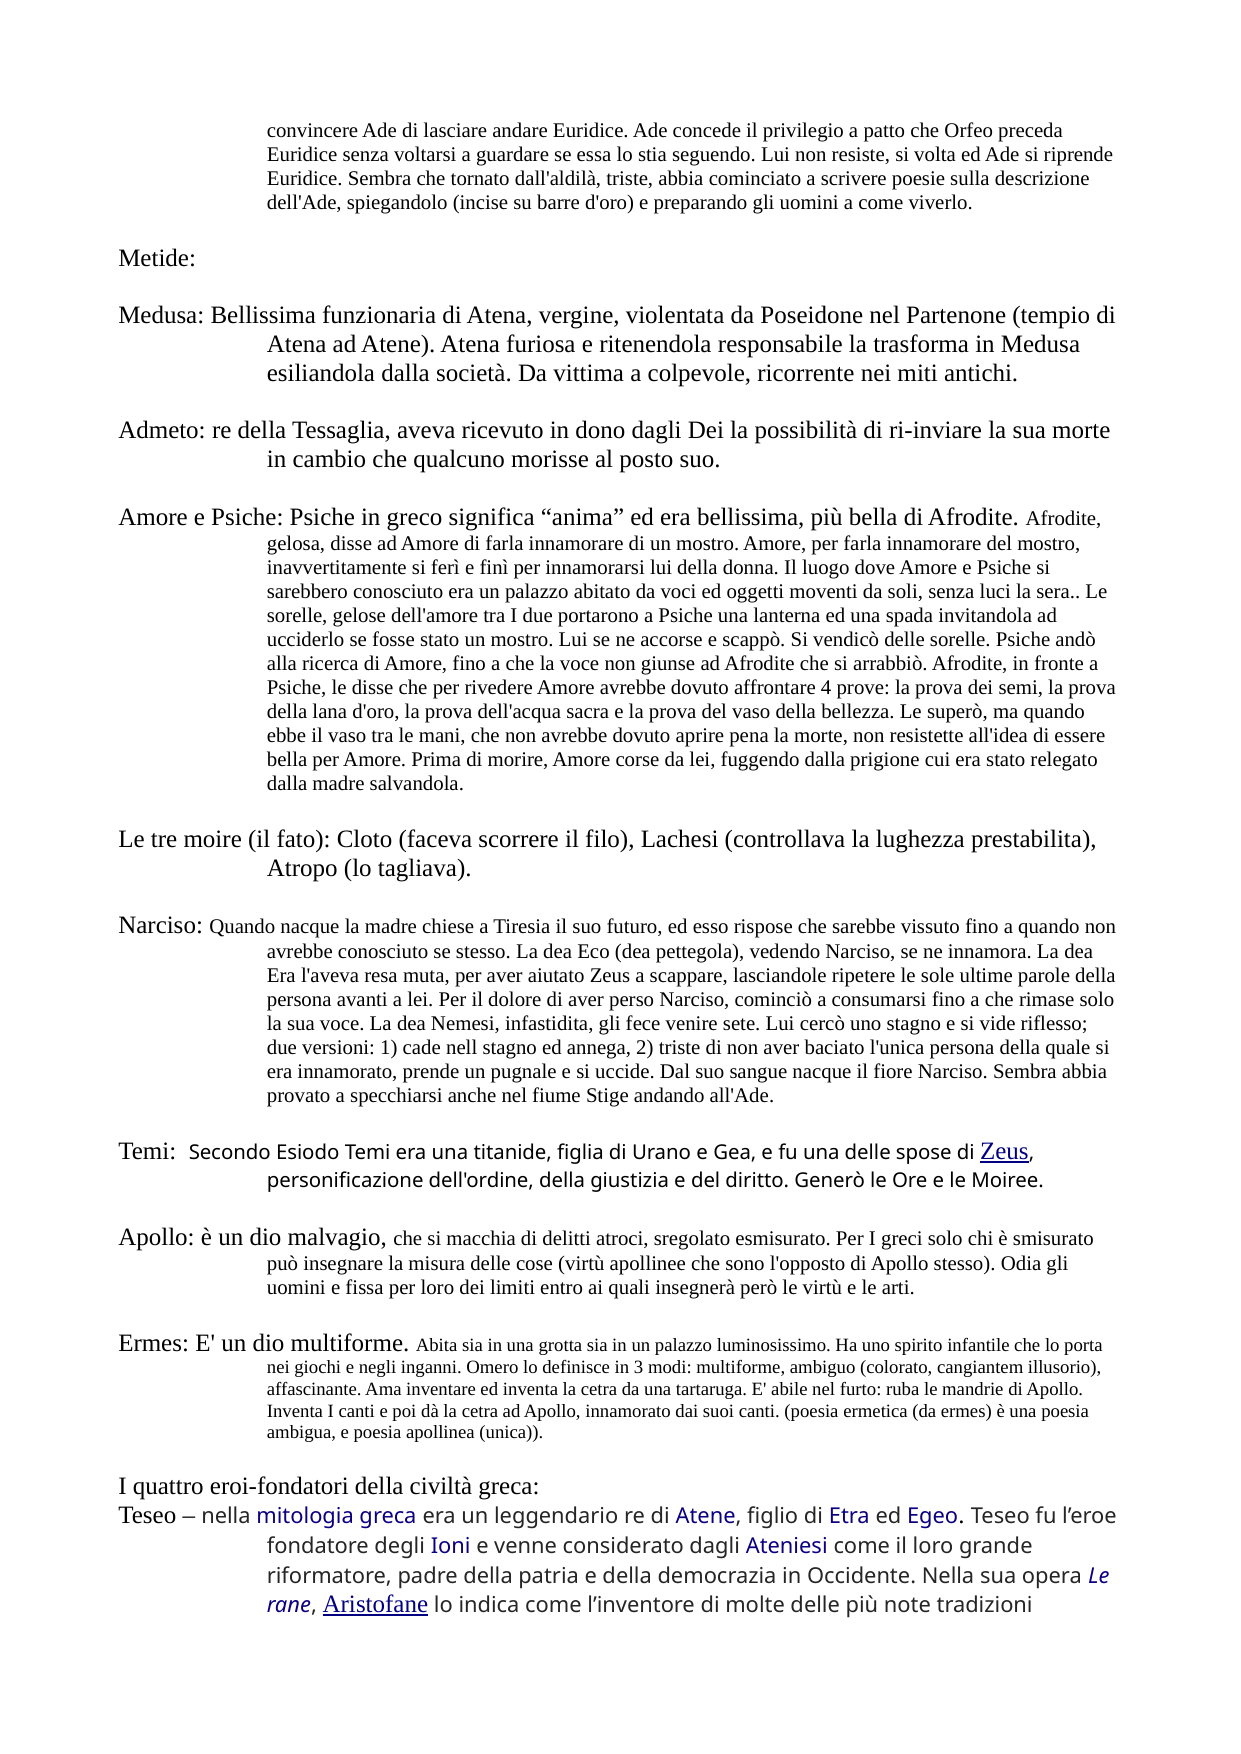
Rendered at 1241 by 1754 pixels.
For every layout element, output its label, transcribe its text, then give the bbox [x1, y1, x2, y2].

text Metide: [118, 243, 1122, 272]
text Ermes: E' un dio multiforme. Abita sia in una grotta sia in un palazzo luminosissimo. Ha uno spirito infantile che lo porta nei giochi e negli inganni. Omero lo definisce in 3 modi: multiforme, ambiguo (colorato, cangiantem illusorio), affascinante. Ama inventare ed inventa la cetra da una tartaruga. E' abile nel furto: ruba le mandrie di Apollo. Inventa I canti e poi dà la cetra ad Apollo, innamorato dai suoi canti. (poesia ermetica (da ermes) è una poesia ambigua, e poesia apollinea (unica)). [118, 1328, 1122, 1443]
text convincere Ade di lasciare andare Euridice. Ade concede il privilegio a patto che Orfeo preceda Euridice senza voltarsi a guardare se essa lo stia seguendo. Lui non resiste, si volta ed Ade si riprende Euridice. Sembra che tornato dall'aldilà, triste, abbia cominciato a scrivere poesie sulla descrizione dell'Ade, spiegandolo (incise su barre d'oro) e preparando gli uomini a come viverlo. [118, 118, 1122, 214]
text Narciso: Quando nacque la madre chiese a Tiresia il suo futuro, ed esso rispose che sarebbe vissuto fino a quando non avrebbe conosciuto se stesso. La dea Eco (dea pettegola), vedendo Narciso, se ne innamora. La dea Era l'aveva resa muta, per aver aiutato Zeus a scappare, lasciandole ripetere le sole ultime parole della persona avanti a lei. Per il dolore di aver perso Narciso, cominciò a consumarsi fino a che rimase solo la sua voce. La dea Nemesi, infastidita, gli fece venire sete. Lui cercò uno stagno e si vide riflesso; due versioni: 1) cade nell stagno ed annega, 2) triste di non aver baciato l'unica persona della quale si era innamorato, prende un pugnale e si uccide. Dal suo sangue nacque il fiore Narciso. Sembra abbia provato a specchiarsi anche nel fiume Stige andando all'Ade. [118, 910, 1122, 1107]
text Amore e Psiche: Psiche in greco significa “anima” ed era bellissima, più bella di Afrodite. Afrodite, gelosa, disse ad Amore di farla innamorare di un mostro. Amore, per farla innamorare del mostro, inavvertitamente si ferì e finì per innamorarsi lui della donna. Il luogo dove Amore e Psiche si sarebbero conosciuto era un palazzo abitato da voci ed oggetti moventi da soli, senza luci la sera.. Le sorelle, gelose dell'amore tra I due portarono a Psiche una lanterna ed una spada invitandola ad ucciderlo se fosse stato un mostro. Lui se ne accorse e scappò. Si vendicò delle sorelle. Psiche andò alla ricerca di Amore, fino a che la voce non giunse ad Afrodite che si arrabbiò. Afrodite, in fronte a Psiche, le disse che per rivedere Amore avrebbe dovuto affrontare 4 prove: la prova dei semi, la prova della lana d'oro, la prova dell'acqua sacra e la prova del vaso della bellezza. Le superò, ma quando ebbe il vaso tra le mani, che non avrebbe dovuto aprire pena la morte, non resistette all'idea di essere bella per Amore. Prima di morire, Amore corse da lei, fuggendo dalla prigione cui era stato relegato dalla madre salvandola. [118, 502, 1122, 795]
text Apollo: è un dio malvagio, che si macchia di delitti atroci, sregolato esmisurato. Per I greci solo chi è smisurato può insegnare la misura delle cose (virtù apollinee che sono l'opposto di Apollo stesso). Odia gli uomini e fissa per loro dei limiti entro ai quali insegnerà però le virtù e le arti. [118, 1222, 1122, 1299]
text Medusa: Bellissima funzionaria di Atena, vergine, violentata da Poseidone nel Partenone (tempio di Atena ad Atene). Atena furiosa e ritenendola responsabile la trasforma in Medusa esiliandola dalla società. Da vittima a colpevole, ricorrente nei miti antichi. [118, 301, 1122, 387]
text Admeto: re della Tessaglia, aveva ricevuto in dono dagli Dei la possibilità di ri-inviare la sua morte in cambio che qualcuno morisse al posto suo. [118, 416, 1122, 473]
text Temi: Secondo Esiodo Temi era una titanide, figlia di Urano e Gea, e fu una delle spose di Zeus, personificazione dell'ordine, della giustizia e del diritto. Generò le Ore e le Moiree. [118, 1136, 1122, 1193]
text Teseo – nella mitologia greca era un leggendario re di Atene, figlio di Etra ed Egeo. Teseo fu l’eroe fondatore degli Ioni e venne considerato dagli Ateniesi come il loro grande riformatore, padre della patria e della democrazia in Occidente. Nella sua opera Le rane, Aristofane lo indica come l’inventore di molte delle più note tradizioni [118, 1500, 1122, 1619]
text I quattro eroi-fondatori della civiltà greca: [118, 1471, 1122, 1500]
text Le tre moire (il fato): Cloto (faceva scorrere il filo), Lachesi (controllava la lughezza prestabilita), Atropo (lo tagliava). [118, 824, 1122, 882]
